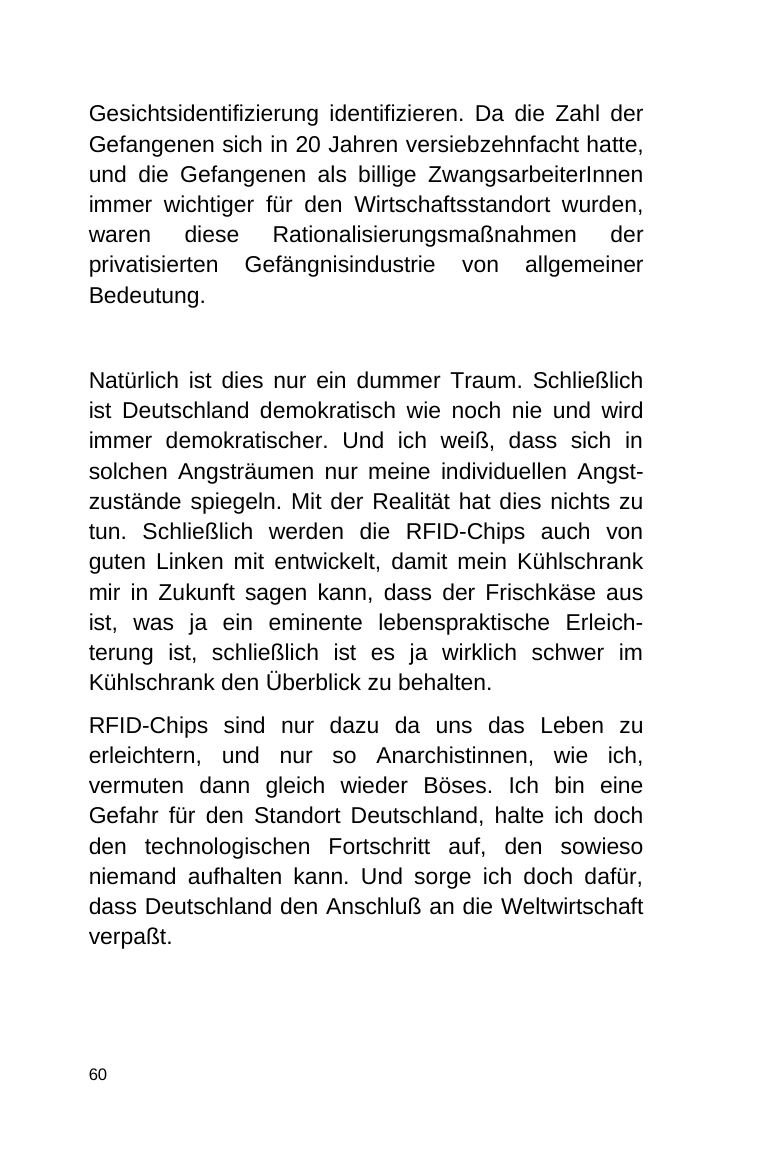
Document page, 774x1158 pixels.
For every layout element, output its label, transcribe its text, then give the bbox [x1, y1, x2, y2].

text Gesichtsidentifizierung identifizieren. Da die Zahl der Gefangenen sich in 20 Jahren versiebzehnfacht hatte, und die Gefangenen als billige ZwangsarbeiterInnen immer wichtiger für den Wirtschaftsstandort wurden, waren diese Rationalisierungsmaßnahmen der privatisierten Gefängnisindustrie von allgemeiner Bedeutung. [88, 100, 644, 308]
text RFID-Chips sind nur dazu da uns das Leben zu erleichtern, und nur so Anarchistinnen, wie ich, vermuten dann gleich wieder Böses. Ich bin eine Gefahr für den Standort Deutschland, halte ich doch den technologischen Fortschritt auf, den sowieso niemand aufhalten kann. Und sorge ich doch dafür, dass Deutschland den Anschluß an die Weltwirtschaft verpaßt. [88, 712, 644, 950]
text Natürlich ist dies nur ein dummer Traum. Schließlich ist Deutschland demokratisch wie noch nie und wird immer demokratischer. Und ich weiß, dass sich in solchen Angsträumen nur meine individuellen Angst-zustände spiegeln. Mit der Realität hat dies nichts zu tun. Schließlich werden die RFID-Chips auch von guten Linken mit entwickelt, damit mein Kühlschrank mir in Zukunft sagen kann, dass der Frischkäse aus ist, was ja ein eminente lebenspraktische Erleich-terung ist, schließlich ist es ja wirklich schwer im Kühlschrank den Überblick zu behalten. [88, 367, 644, 696]
